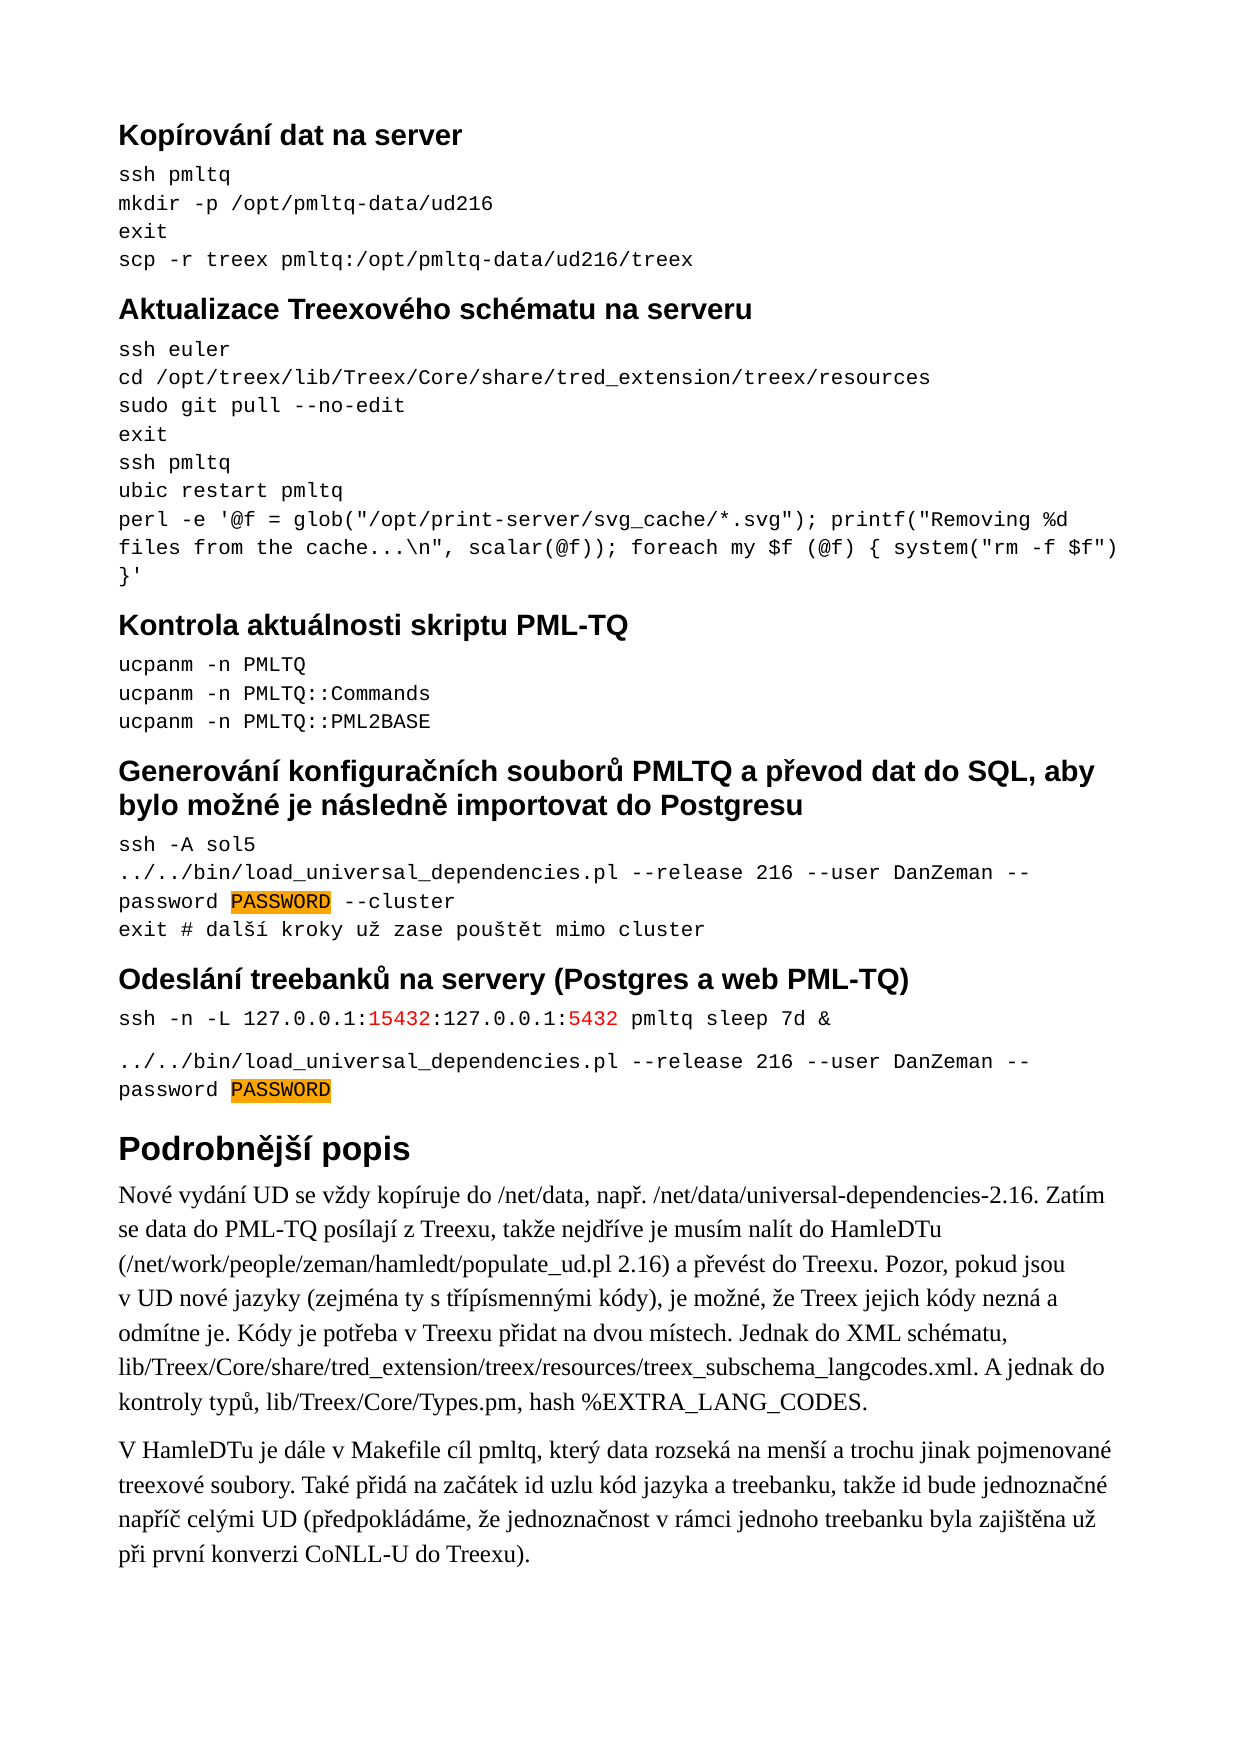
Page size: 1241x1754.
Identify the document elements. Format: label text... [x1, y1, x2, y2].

subtitle Podrobnější popis [118, 1128, 1122, 1167]
text Nové vydání UD se vždy kopíruje do /net/data, např. /net/data/universal-dependencies-2.16. Zatím se data do PML-TQ posílají z Treexu, takže nejdříve je musím nalít do HamleDTu (/net/work/people/zeman/hamledt/populate_ud.pl 2.16) a převést do Treexu. Pozor, pokud jsou v UD nové jazyky (zejména ty s třípísmennými kódy), je možné, že Treex jejich kódy nezná a odmítne je. Kódy je potřeba v Treexu přidat na dvou místech. Jednak do XML schématu, lib/Treex/Core/share/tred_extension/treex/resources/treex_subschema_langcodes.xml. A jednak do kontroly typů, lib/Treex/Core/Types.pm, hash %EXTRA_LANG_CODES. [118, 1180, 1122, 1415]
subtitle Odeslání treebanků na servery (Postgres a web PML-TQ) [118, 962, 1122, 996]
text V HamleDTu je dále v Makefile cíl pmltq, který data rozseká na menší a trochu jinak pojmenované treexové soubory. Také přidá na začátek id uzlu kód jazyka a treebanku, takže id bude jednoznačné napříč celými UD (předpokládáme, že jednoznačnost v rámci jednoho treebanku byla zajištěna už při první konverzi CoNLL-U do Treexu). [118, 1436, 1122, 1568]
text ssh euler cd /opt/treex/lib/Treex/Core/share/tred_extension/treex/resources sudo git pull --no-edit exit ssh pmltq ubic restart pmltq perl -e '@f = glob("/opt/print-server/svg_cache/*.svg"); printf("Removing %d files from the cache...\n", scalar(@f)); foreach my $f (@f) { system("rm -f $f") }' [118, 338, 1122, 589]
text ssh -n -L 127.0.0.1:15432:127.0.0.1:5432 pmltq sleep 7d & [118, 1008, 1122, 1032]
subtitle Aktualizace Treexového schématu na serveru [118, 292, 1122, 326]
text ssh pmltq mkdir -p /opt/pmltq-data/ud216 exit scp -r treex pmltq:/opt/pmltq-data/ud216/treex [118, 164, 1122, 273]
subtitle Generování konfiguračních souborů PMLTQ a převod dat do SQL, aby bylo možné je následně importovat do Postgresu [118, 754, 1122, 821]
subtitle Kopírování dat na server [118, 118, 1122, 152]
text ucpanm -n PMLTQ ucpanm -n PMLTQ::Commands ucpanm -n PMLTQ::PML2BASE [118, 654, 1122, 735]
text ../../bin/load_universal_dependencies.pl --release 216 --user DanZeman --password PASSWORD [118, 1051, 1122, 1103]
subtitle Kontrola aktuálnosti skriptu PML-TQ [118, 608, 1122, 642]
text ssh -A sol5 ../../bin/load_universal_dependencies.pl --release 216 --user DanZeman --password PASSWORD --cluster exit # další kroky už zase pouštět mimo cluster [118, 834, 1122, 943]
